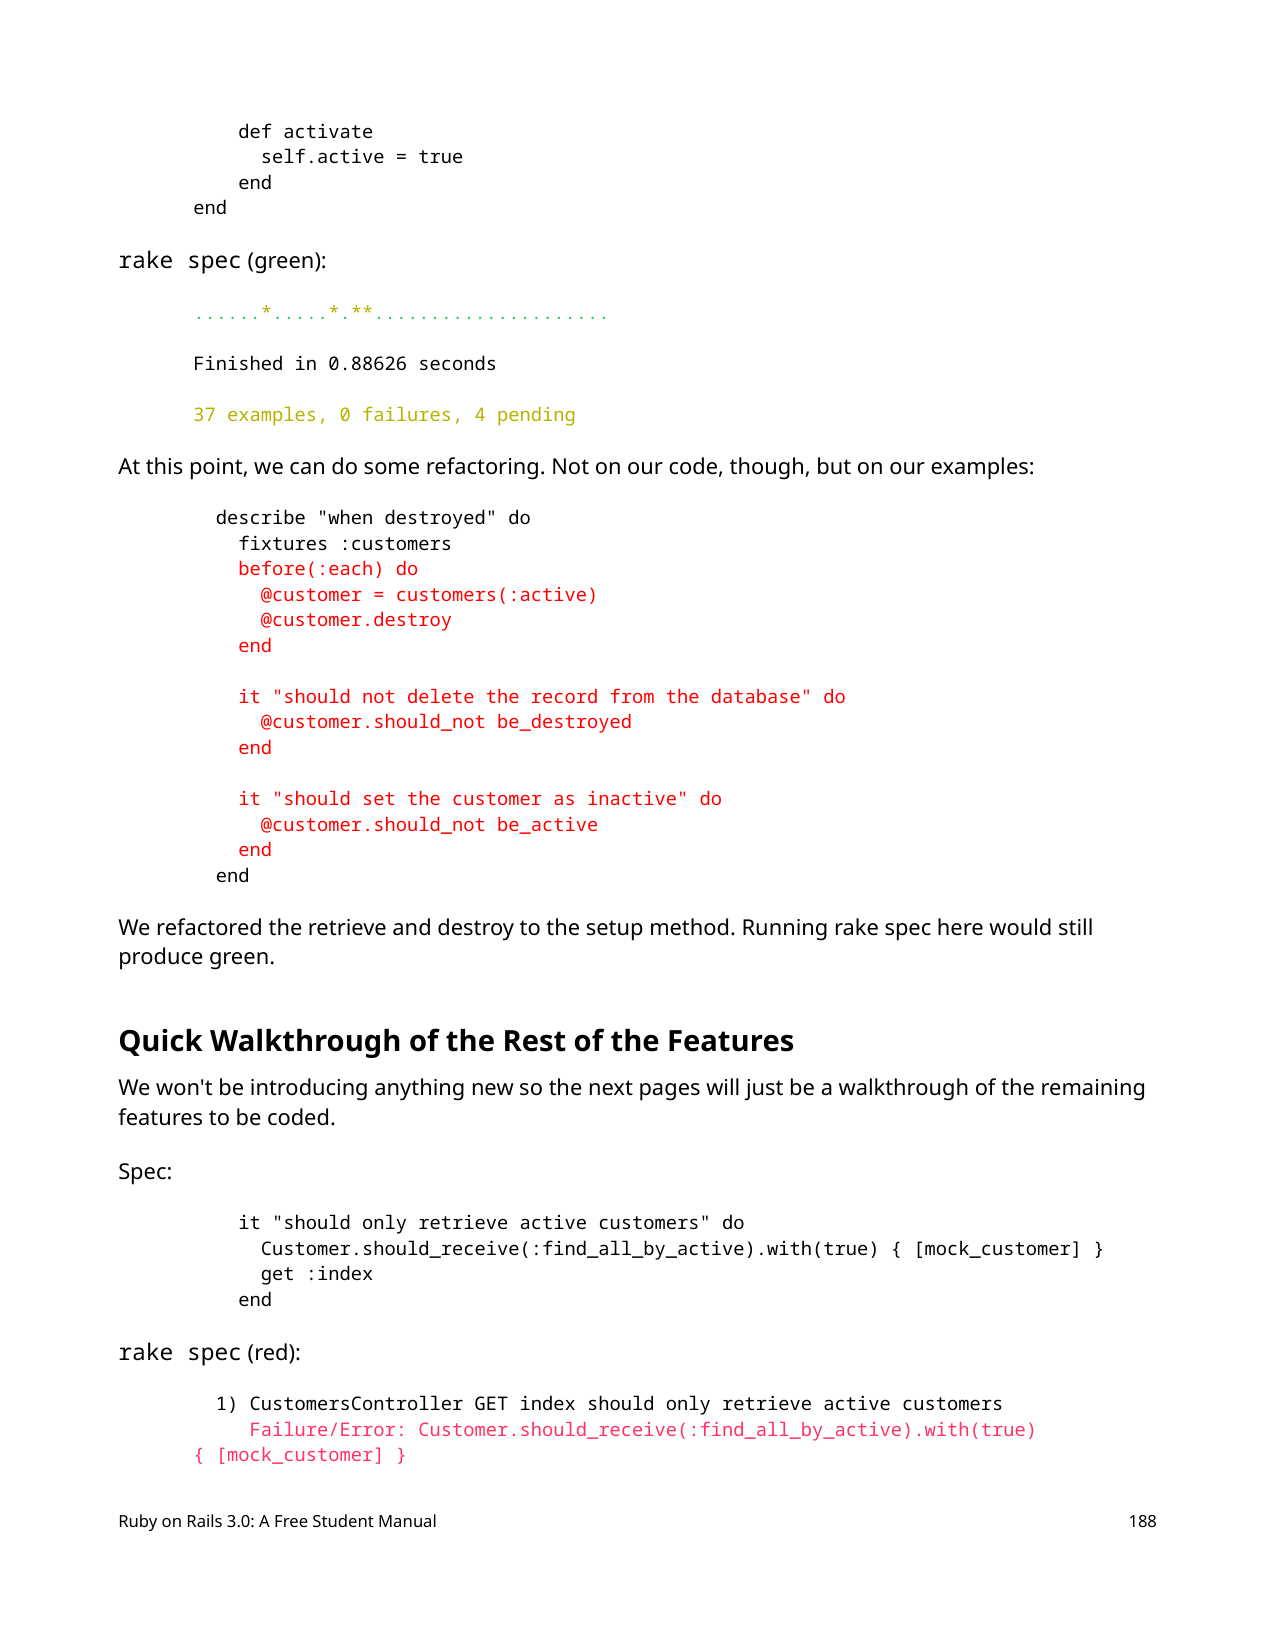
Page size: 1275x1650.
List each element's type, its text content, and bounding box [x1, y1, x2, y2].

text At this point, we can do some refactoring. Not on our code, though, but on our examples: [118, 451, 1157, 481]
text def activate self.active = true end end [193, 118, 1157, 220]
text 1) CustomersController GET index should only retrieve active customers Failure/Error: Customer.should_receive(:find_all_by_active).with(true) { [mock_customer] } [193, 1391, 1157, 1467]
text We refactored the retrieve and destroy to the setup method. Running rake spec here would still produce green. [118, 911, 1157, 971]
text rake spec (red): [118, 1336, 1157, 1367]
text rake spec (green): [118, 244, 1157, 275]
text ......*.....*.**..................... Finished in 0.88626 seconds 37 examples, 0 failures, 4 pending [193, 299, 1157, 427]
text it "should only retrieve active customers" do Customer.should_receive(:find_all_by_active).with(true) { [mock_customer] } get :index end [193, 1209, 1157, 1312]
text Spec: [118, 1156, 1157, 1186]
text describe "when destroyed" do fixtures :customers before(:each) do @customer = customers(:active) @customer.destroy end it "should not delete the record from the database" do @customer.should_not be_destroyed end it "should set the customer as inactive" do @customer.should_not be_active end end [193, 505, 1157, 887]
subtitle Quick Walkthrough of the Rest of the Features [118, 1020, 1157, 1060]
text We won't be introducing anything new so the next pages will just be a walkthrough of the remaining features to be coded. [118, 1072, 1157, 1132]
